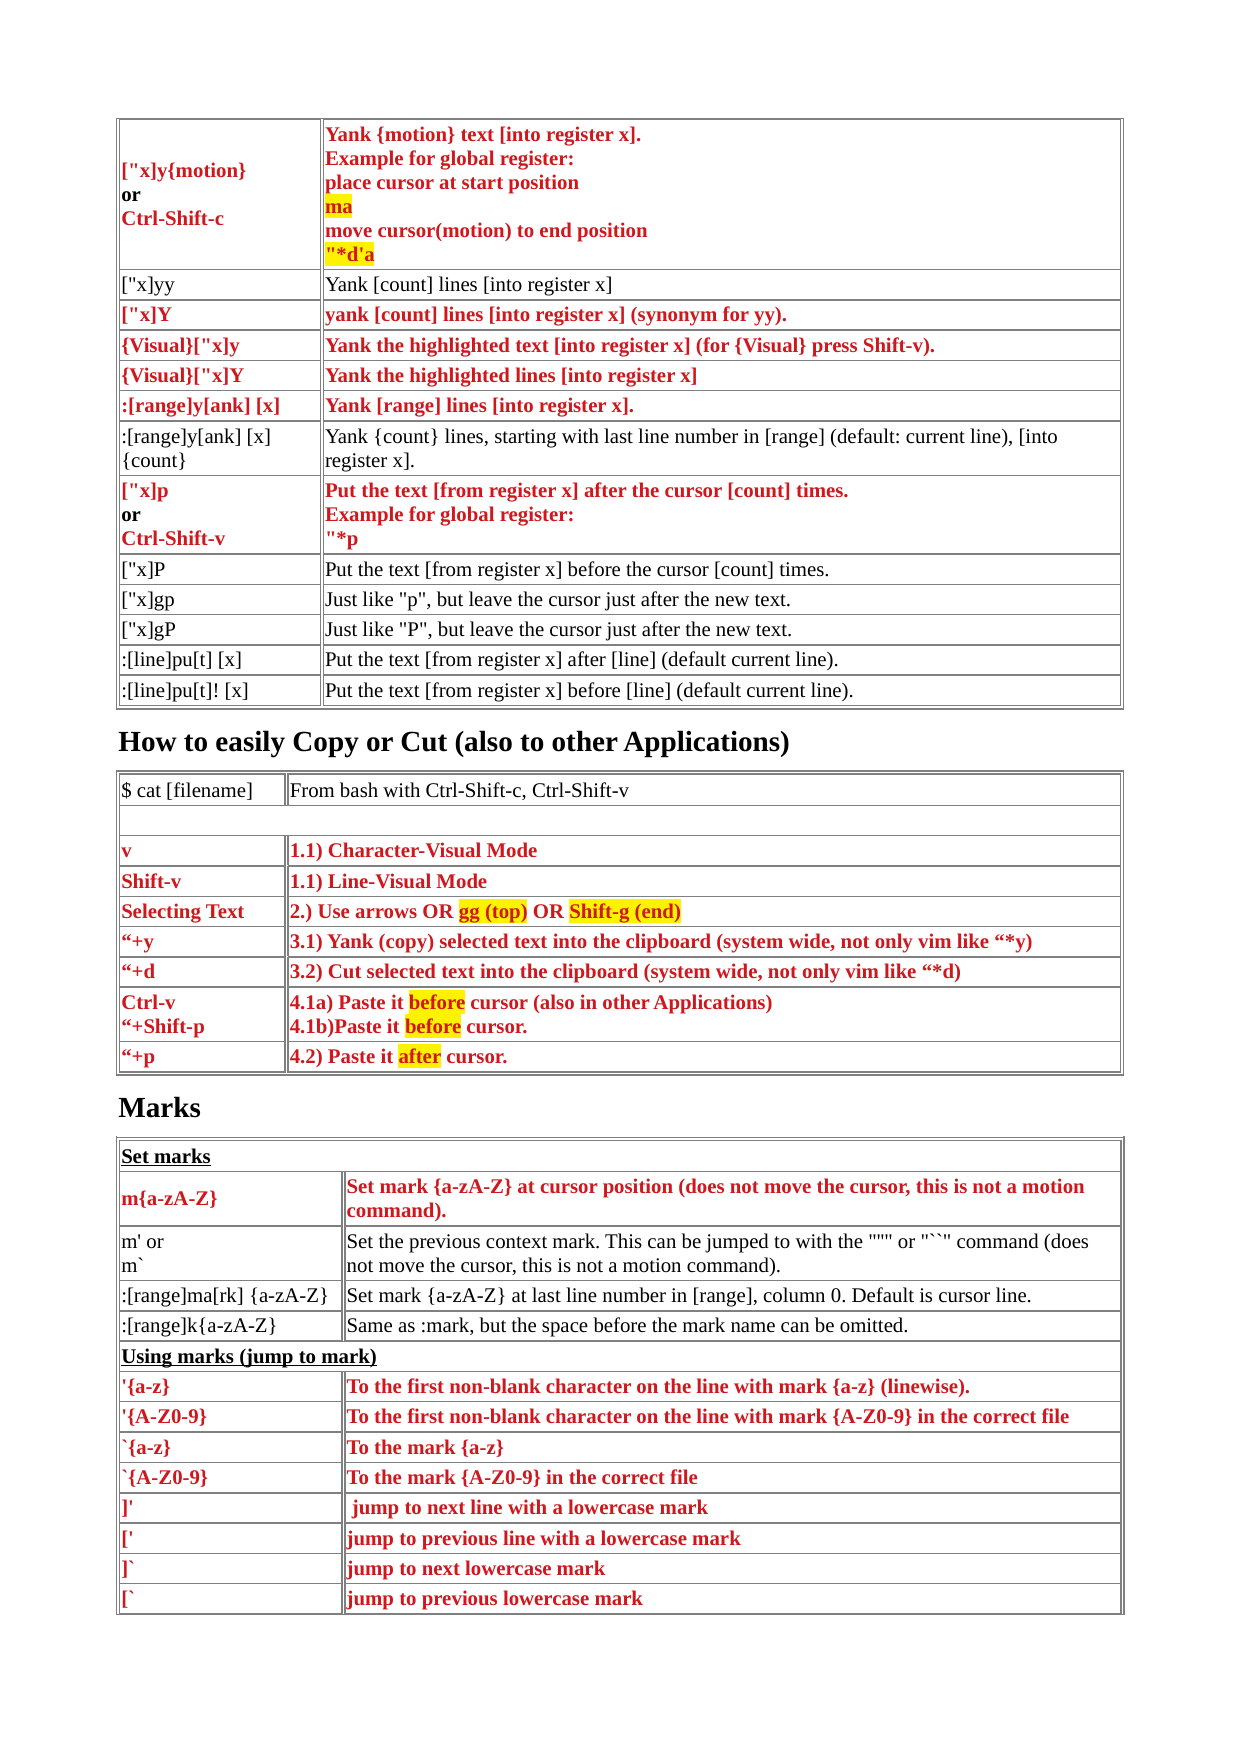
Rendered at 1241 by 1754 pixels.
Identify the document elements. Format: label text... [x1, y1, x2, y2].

table_cell 4.1a) Paste it before cursor (also in other Applications) 4.1b)Paste it before cursor. [289, 988, 1120, 1041]
table_cell Same as :mark, but the space before the mark name can be omitted. [346, 1312, 1120, 1340]
table_cell Yank the highlighted lines [into register x] [324, 361, 1120, 390]
table_cell ["x]gP [120, 615, 320, 644]
table_cell “+y [120, 927, 284, 956]
table_cell ["x]p or Ctrl-Shift-v [120, 476, 320, 553]
table_cell To the mark {A-Z0-9} in the correct file [346, 1463, 1120, 1492]
table_cell ["x]yy [120, 270, 320, 299]
table_cell :[range]k{a-zA-Z} [120, 1312, 341, 1340]
table_cell {Visual}["x]Y [120, 361, 320, 390]
table_header $ cat [filename] [120, 775, 284, 804]
table_cell To the first non-blank character on the line with mark {A-Z0-9} in the correct file [346, 1402, 1120, 1431]
table_cell '{A-Z0-9} [120, 1402, 341, 1431]
table_cell 3.2) Cut selected text into the clipboard (system wide, not only vim like “*d) [289, 958, 1120, 986]
table_cell :[range]y[ank] [x] [120, 391, 320, 420]
table_cell `{A-Z0-9} [120, 1463, 341, 1492]
table_cell Set the previous context mark. This can be jumped to with the "''" or "``" command (does not move the cursor, this is not a motion command). [346, 1227, 1120, 1280]
table_cell jump to next line with a lowercase mark [346, 1494, 1120, 1522]
table_cell “+d [120, 958, 284, 986]
table_cell Selecting Text [120, 897, 284, 926]
table_cell :[line]pu[t]! [x] [120, 676, 320, 705]
table_cell :[range]ma[rk] {a-zA-Z} [120, 1281, 341, 1310]
table_cell Put the text [from register x] before the cursor [count] times. [324, 555, 1120, 583]
table_cell v [120, 836, 284, 865]
table_cell jump to next lowercase mark [346, 1554, 1120, 1583]
table_cell Just like "P", but leave the cursor just after the new text. [324, 615, 1120, 644]
table_cell m{a-zA-Z} [120, 1172, 341, 1225]
table_cell Using marks (jump to mark) [120, 1342, 1120, 1371]
table_cell :[range]y[ank] [x] {count} [120, 422, 320, 475]
table_cell Yank [range] lines [into register x]. [324, 391, 1120, 420]
table_cell ]' [120, 1494, 341, 1522]
table_cell Ctrl-v “+Shift-p [120, 988, 284, 1041]
table_cell ["x]P [120, 555, 320, 583]
table_cell ]` [120, 1554, 341, 1583]
table_cell [120, 806, 1120, 835]
table_cell [` [120, 1584, 341, 1613]
subtitle How to easily Copy or Cut (also to other Applications) [118, 724, 1122, 757]
table_cell Set mark {a-zA-Z} at cursor position (does not move the cursor, this is not a motion command). [346, 1172, 1120, 1225]
table_cell ["x]gp [120, 585, 320, 614]
table_cell m' or m` [120, 1227, 341, 1280]
table_cell Put the text [from register x] after the cursor [count] times. Example for global register: "*p [324, 476, 1120, 553]
table_cell Yank {count} lines, starting with last line number in [range] (default: current line), [into register x]. [324, 422, 1120, 475]
table_cell [' [120, 1524, 341, 1553]
table_cell Yank the highlighted text [into register x] (for {Visual} press Shift-v). [324, 331, 1120, 360]
table_header Set marks [120, 1141, 1120, 1171]
table_cell 1.1) Line-Visual Mode [289, 867, 1120, 896]
table_cell 3.1) Yank (copy) selected text into the clipboard (system wide, not only vim like “*y) [289, 927, 1120, 956]
table_cell ["x]y{motion} or Ctrl-Shift-c [120, 120, 320, 269]
table_cell {Visual}["x]y [120, 331, 320, 360]
table_cell jump to previous line with a lowercase mark [346, 1524, 1120, 1553]
table_cell Put the text [from register x] after [line] (default current line). [324, 646, 1120, 674]
table_header From bash with Ctrl-Shift-c, Ctrl-Shift-v [289, 775, 1120, 804]
table_cell To the mark {a-z} [346, 1433, 1120, 1462]
table_cell ["x]Y [120, 301, 320, 329]
subtitle Marks [118, 1090, 1122, 1124]
table_cell jump to previous lowercase mark [346, 1584, 1120, 1613]
table_cell 2.) Use arrows OR gg (top) OR Shift-g (end) [289, 897, 1120, 926]
table_cell yank [count] lines [into register x] (synonym for yy). [324, 301, 1120, 329]
table_cell Set mark {a-zA-Z} at last line number in [range], column 0. Default is cursor line. [346, 1281, 1120, 1310]
table_cell '{a-z} [120, 1372, 341, 1401]
table_cell 1.1) Character-Visual Mode [289, 836, 1120, 865]
table_cell To the first non-blank character on the line with mark {a-z} (linewise). [346, 1372, 1120, 1401]
table_cell `{a-z} [120, 1433, 341, 1462]
table_cell “+p [120, 1042, 284, 1071]
table_cell Just like "p", but leave the cursor just after the new text. [324, 585, 1120, 614]
table_cell Shift-v [120, 867, 284, 896]
table_cell 4.2) Paste it after cursor. [289, 1042, 1120, 1071]
table_cell :[line]pu[t] [x] [120, 646, 320, 674]
table_cell Yank {motion} text [into register x]. Example for global register: place cursor at start position ma move cursor(motion) to end position "*d'a [324, 120, 1120, 269]
table_cell Yank [count] lines [into register x] [324, 270, 1120, 299]
table_cell Put the text [from register x] before [line] (default current line). [324, 676, 1120, 705]
